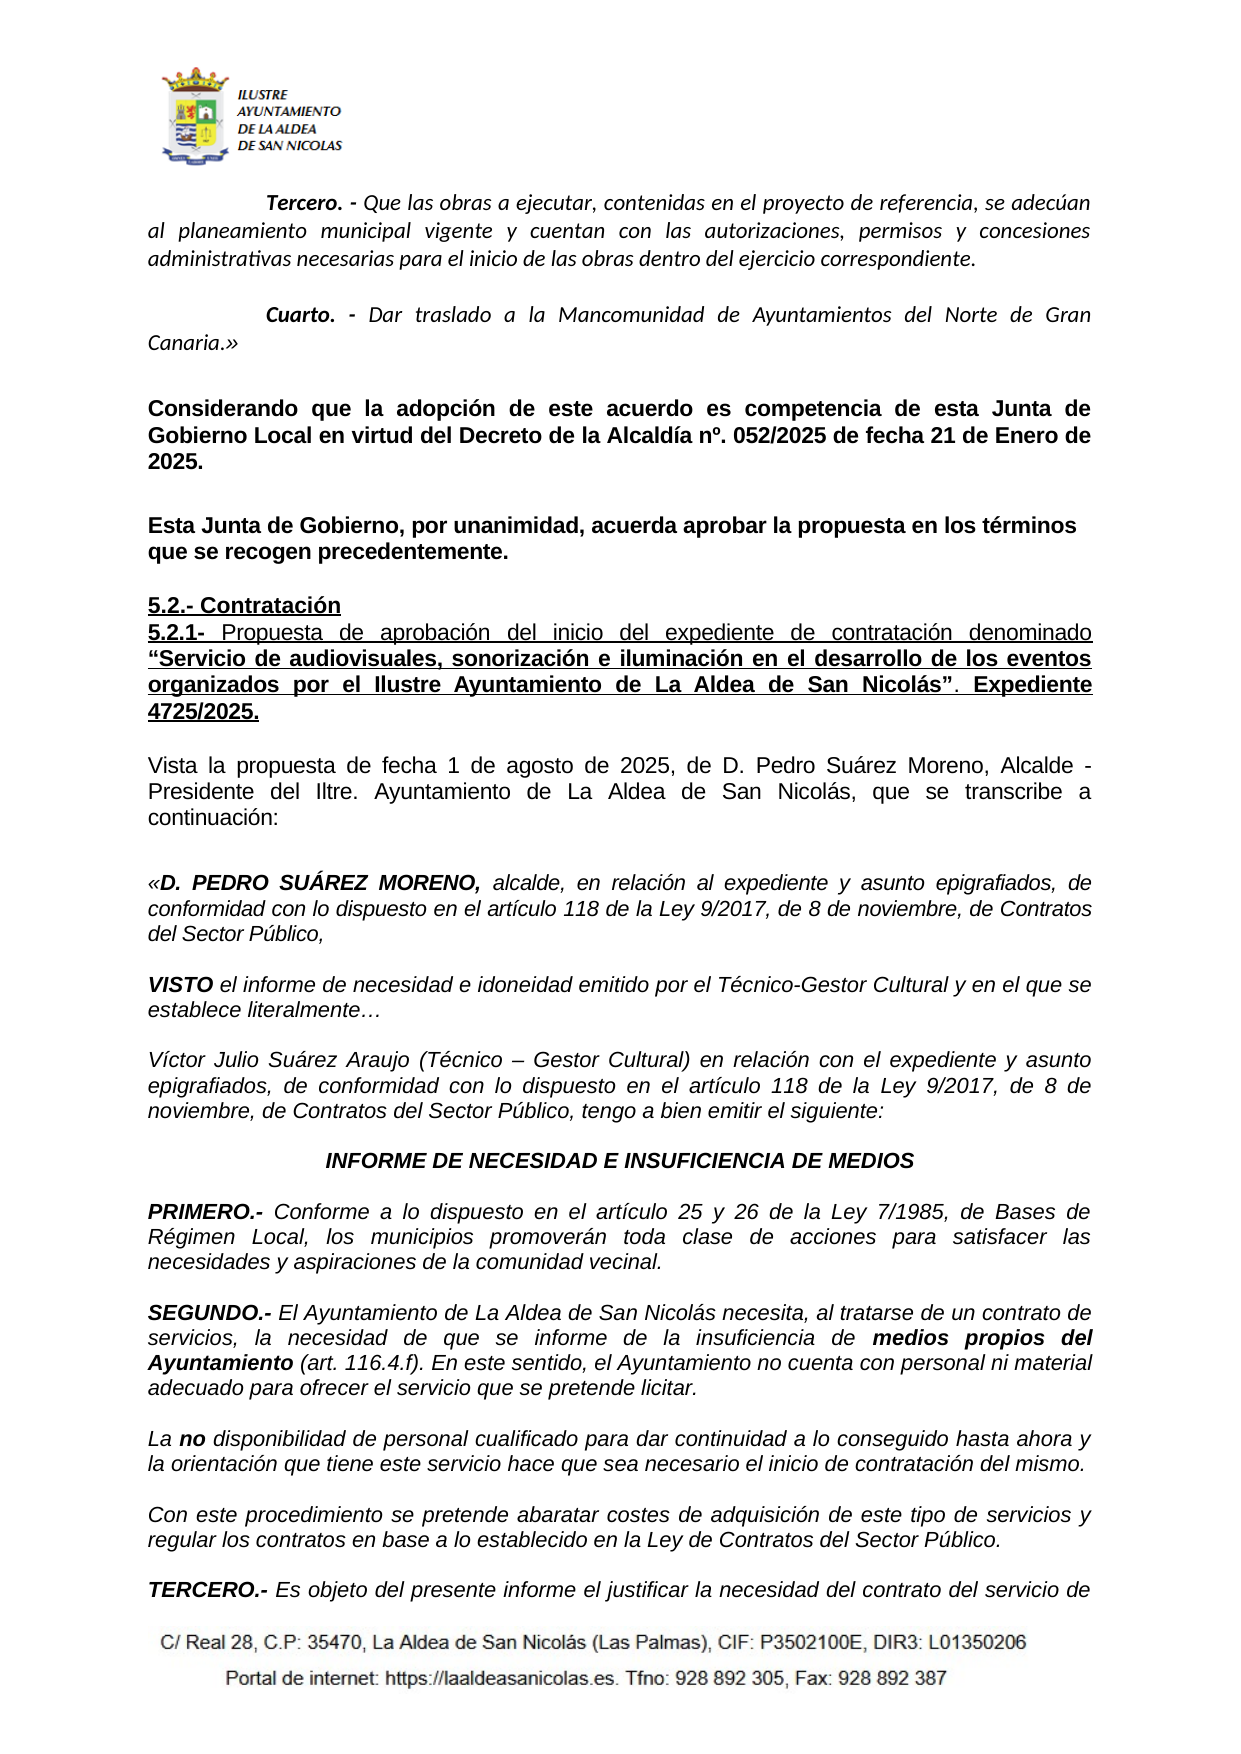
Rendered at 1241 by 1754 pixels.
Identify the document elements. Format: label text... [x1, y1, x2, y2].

text “Servicio de audiovisuales, sonorización e iluminación en el desarrollo de los eventos organizados por el Ilustre Ayuntamiento de La Aldea de San Nicolás”. Expediente [148, 643, 1093, 694]
text «D. PEDRO SUÁREZ MORENO, alcalde, en relación al expediente y asunto epigrafiados, de conformidad con lo dispuesto en el artículo 118 de la Ley 9/2017, de 8 de noviembre, de Contratos del Sector Público, [148, 870, 1093, 946]
text 4725/2025. [148, 695, 1093, 724]
text INFORME DE NECESIDAD E INSUFICIENCIA DE MEDIOS [148, 1148, 1093, 1173]
text Cuarto. - Dar traslado a la Mancomunidad de Ayuntamientos del Norte de Gran Canaria.» [148, 301, 1093, 357]
text TERCERO.- Es objeto del presente informe el justificar la necesidad del contrato del servicio de [148, 1577, 1093, 1602]
picture [148, 1626, 1034, 1694]
text La no disponibilidad de personal cualificado para dar continuidad a lo conseguido hasta ahora y la orientación que tiene este servicio hace que sea necesario el inicio de contratación del mismo. [148, 1426, 1093, 1476]
text Con este procedimiento se pretende abaratar costes de adquisición de este tipo de servicios y regular los contratos en base a lo establecido en la Ley de Contratos del Sector Público. [148, 1502, 1093, 1552]
text 5.2.- Contratación [148, 592, 1093, 618]
text VISTO el informe de necesidad e idoneidad emitido por el Técnico-Gestor Cultural y en el que se establece literalmente… [148, 972, 1093, 1022]
text Esta Junta de Gobierno, por unanimidad, acuerda aprobar la propuesta en los términos que se recogen precedentemente. [148, 512, 1078, 565]
text SEGUNDO.- El Ayuntamiento de La Aldea de San Nicolás necesita, al tratarse de un contrato de servicios, la necesidad de que se informe de la insuficiencia de medios propios del Ayuntamiento (art. 116.4.f). En este sentido, el Ayuntamiento no cuenta con personal ni material adecuado para ofrecer el servicio que se pretende licitar. [148, 1299, 1093, 1400]
text PRIMERO.- Conforme a lo dispuesto en el artículo 25 y 26 de la Ley 7/1985, de Bases de Régimen Local, los municipios promoverán toda clase de acciones para satisfacer las necesidades y aspiraciones de la comunidad vecinal. [148, 1198, 1093, 1274]
text Vista la propuesta de fecha 1 de agosto de 2025, de D. Pedro Suárez Moreno, Alcalde - Presidente del Iltre. Ayuntamiento de La Aldea de San Nicolás, que se transcribe a continuación: [148, 752, 1093, 831]
text 5.2.1- Propuesta de aprobación del inicio del expediente de contratación denominado [148, 619, 1093, 641]
picture [148, 59, 358, 173]
text Tercero. - Que las obras a ejecutar, contenidas en el proyecto de referencia, se adecúan al planeamiento municipal vigente y cuentan con las autorizaciones, permisos y concesiones administrativas necesarias para el inicio de las obras dentro del ejercicio correspondiente. [148, 188, 1093, 272]
text Considerando que la adopción de este acuerdo es competencia de esta Junta de Gobierno Local en virtud del Decreto de la Alcaldía nº. 052/2025 de fecha 21 de Enero de 2025. [148, 395, 1093, 474]
text Víctor Julio Suárez Araujo (Técnico – Gestor Cultural) en relación con el expediente y asunto epigrafiados, de conformidad con lo dispuesto en el artículo 118 de la Ley 9/2017, de 8 de noviembre, de Contratos del Sector Público, tengo a bien emitir el siguiente: [148, 1047, 1093, 1123]
